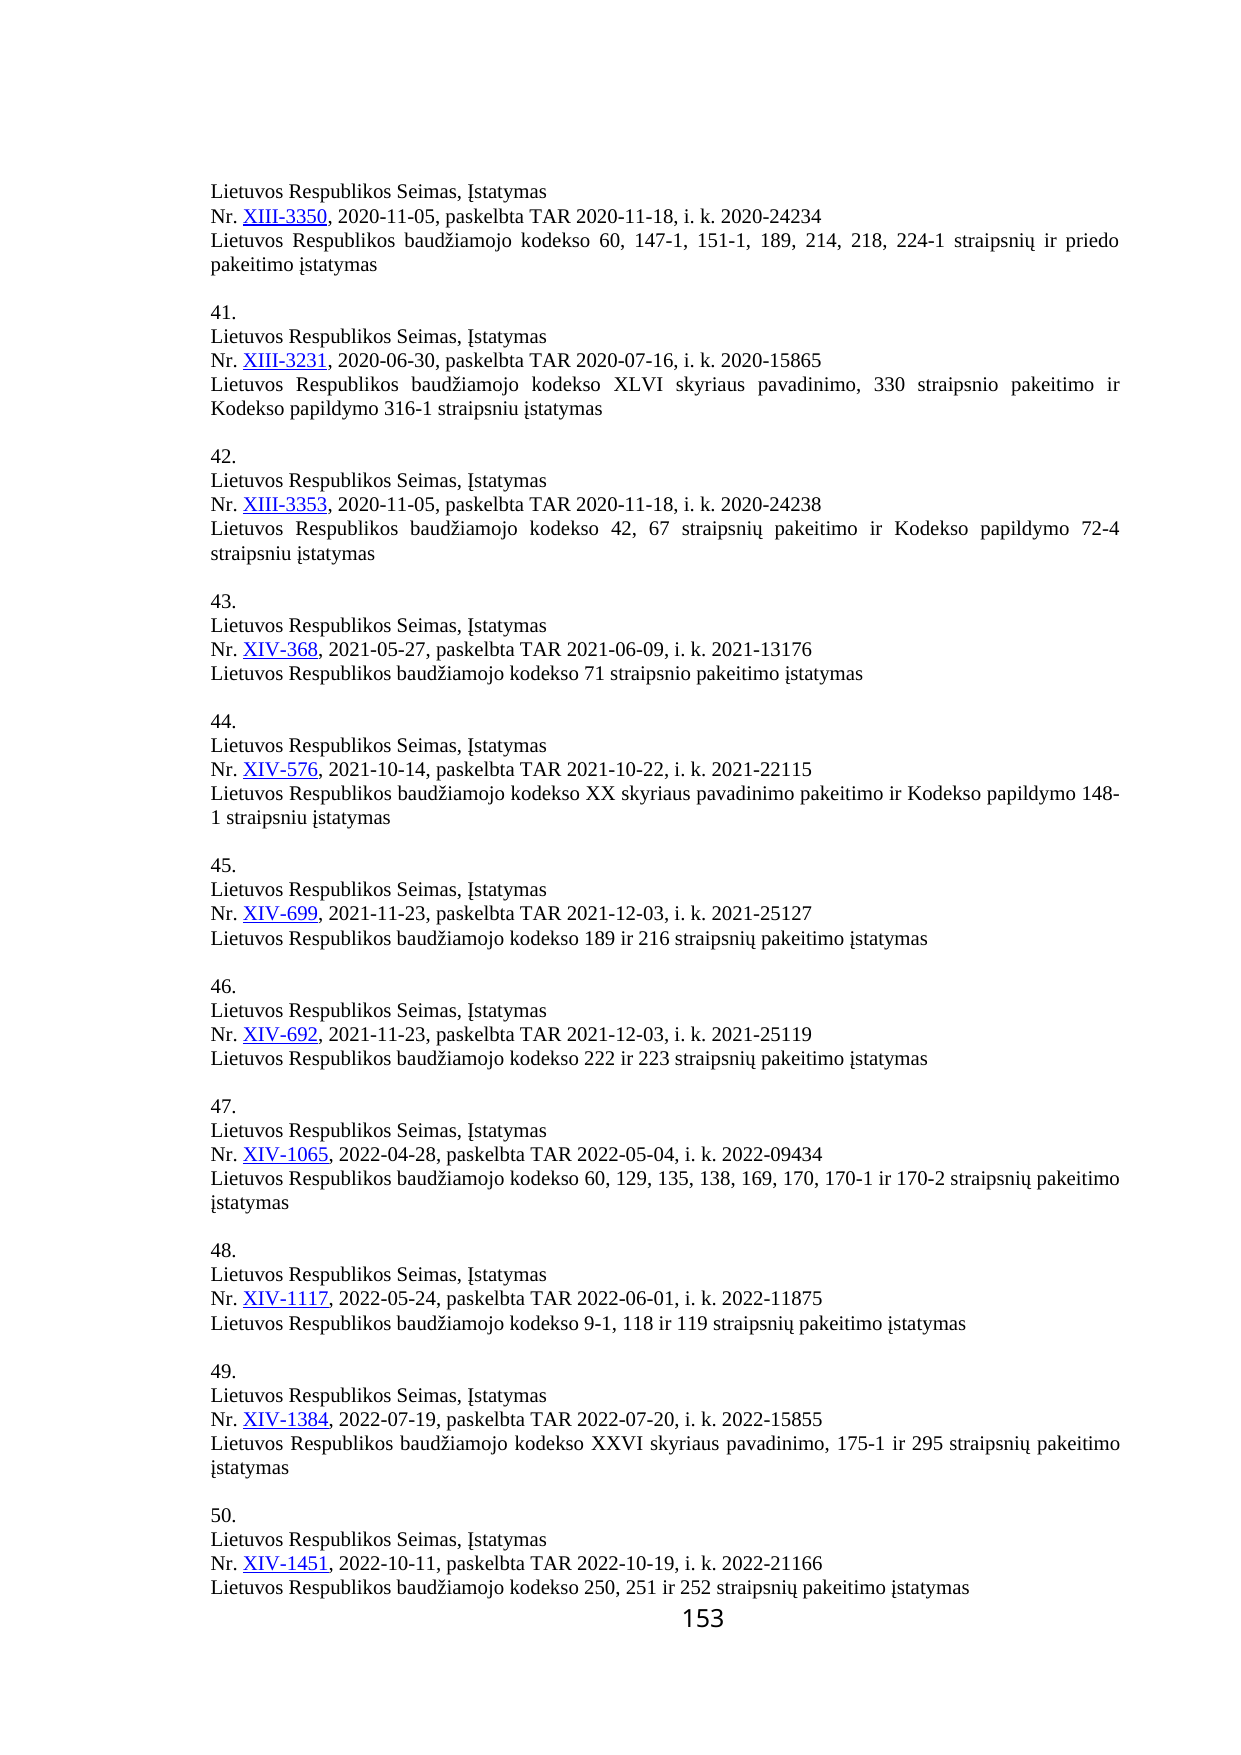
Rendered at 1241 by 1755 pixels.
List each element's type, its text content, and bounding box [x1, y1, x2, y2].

text Lietuvos Respublikos Seimas, Įstatymas [210, 733, 1120, 757]
text Nr. XIV-368, 2021-05-27, paskelbta TAR 2021-06-09, i. k. 2021-13176 [210, 637, 1120, 661]
text Nr. XIV-576, 2021-10-14, paskelbta TAR 2021-10-22, i. k. 2021-22115 [210, 757, 1120, 781]
text Lietuvos Respublikos Seimas, Įstatymas [210, 324, 1120, 348]
text Lietuvos Respublikos Seimas, Įstatymas [210, 1527, 1120, 1551]
text Lietuvos Respublikos Seimas, Įstatymas [210, 613, 1120, 637]
text Lietuvos Respublikos Seimas, Įstatymas [210, 998, 1120, 1022]
text Nr. XIV-1451, 2022-10-11, paskelbta TAR 2022-10-19, i. k. 2022-21166 [210, 1551, 1120, 1575]
text 48. [210, 1238, 1120, 1262]
text Nr. XIV-1384, 2022-07-19, paskelbta TAR 2022-07-20, i. k. 2022-15855 [210, 1407, 1120, 1431]
text Lietuvos Respublikos Seimas, Įstatymas [210, 877, 1120, 901]
text Lietuvos Respublikos baudžiamojo kodekso 71 straipsnio pakeitimo įstatymas [210, 661, 1120, 685]
text 42. [210, 444, 1120, 468]
text Nr. XIII-3350, 2020-11-05, paskelbta TAR 2020-11-18, i. k. 2020-24234 [210, 203, 1120, 228]
text 49. [210, 1358, 1120, 1383]
text Nr. XIV-699, 2021-11-23, paskelbta TAR 2021-12-03, i. k. 2021-25127 [210, 901, 1120, 925]
text Nr. XIII-3353, 2020-11-05, paskelbta TAR 2020-11-18, i. k. 2020-24238 [210, 492, 1120, 516]
text Lietuvos Respublikos baudžiamojo kodekso 60, 147-1, 151-1, 189, 214, 218, 224-1 straipsnių ir priedo pakeitimo įstatymas [210, 228, 1120, 276]
text 46. [210, 973, 1120, 998]
text Lietuvos Respublikos baudžiamojo kodekso XLVI skyriaus pavadinimo, 330 straipsnio pakeitimo ir Kodekso papildymo 316-1 straipsniu įstatymas [210, 372, 1120, 420]
text Lietuvos Respublikos Seimas, Įstatymas [210, 1118, 1120, 1142]
text Lietuvos Respublikos Seimas, Įstatymas [210, 468, 1120, 492]
text 41. [210, 300, 1120, 324]
text Nr. XIV-1117, 2022-05-24, paskelbta TAR 2022-06-01, i. k. 2022-11875 [210, 1286, 1120, 1310]
text 44. [210, 709, 1120, 733]
text 45. [210, 853, 1120, 877]
text 43. [210, 588, 1120, 613]
text Lietuvos Respublikos baudžiamojo kodekso 42, 67 straipsnių pakeitimo ir Kodekso papildymo 72-4 straipsniu įstatymas [210, 516, 1120, 564]
text Lietuvos Respublikos baudžiamojo kodekso 250, 251 ir 252 straipsnių pakeitimo įstatymas [210, 1575, 1120, 1599]
text Nr. XIV-692, 2021-11-23, paskelbta TAR 2021-12-03, i. k. 2021-25119 [210, 1022, 1120, 1046]
text Nr. XIII-3231, 2020-06-30, paskelbta TAR 2020-07-16, i. k. 2020-15865 [210, 348, 1120, 372]
text Lietuvos Respublikos Seimas, Įstatymas [210, 1262, 1120, 1286]
text Lietuvos Respublikos baudžiamojo kodekso XX skyriaus pavadinimo pakeitimo ir Kodekso papildymo 148-1 straipsniu įstatymas [210, 781, 1120, 829]
text Lietuvos Respublikos baudžiamojo kodekso 9-1, 118 ir 119 straipsnių pakeitimo įstatymas [210, 1310, 1120, 1334]
text Lietuvos Respublikos baudžiamojo kodekso 60, 129, 135, 138, 169, 170, 170-1 ir 170-2 straipsnių pakeitimo įstatymas [210, 1166, 1120, 1214]
text 50. [210, 1503, 1120, 1527]
text Lietuvos Respublikos baudžiamojo kodekso 189 ir 216 straipsnių pakeitimo įstatymas [210, 925, 1120, 949]
text Lietuvos Respublikos baudžiamojo kodekso 222 ir 223 straipsnių pakeitimo įstatymas [210, 1046, 1120, 1070]
text Lietuvos Respublikos Seimas, Įstatymas [210, 179, 1120, 203]
text Nr. XIV-1065, 2022-04-28, paskelbta TAR 2022-05-04, i. k. 2022-09434 [210, 1142, 1120, 1166]
text 47. [210, 1094, 1120, 1118]
text Lietuvos Respublikos baudžiamojo kodekso XXVI skyriaus pavadinimo, 175-1 ir 295 straipsnių pakeitimo įstatymas [210, 1431, 1120, 1479]
text Lietuvos Respublikos Seimas, Įstatymas [210, 1383, 1120, 1407]
